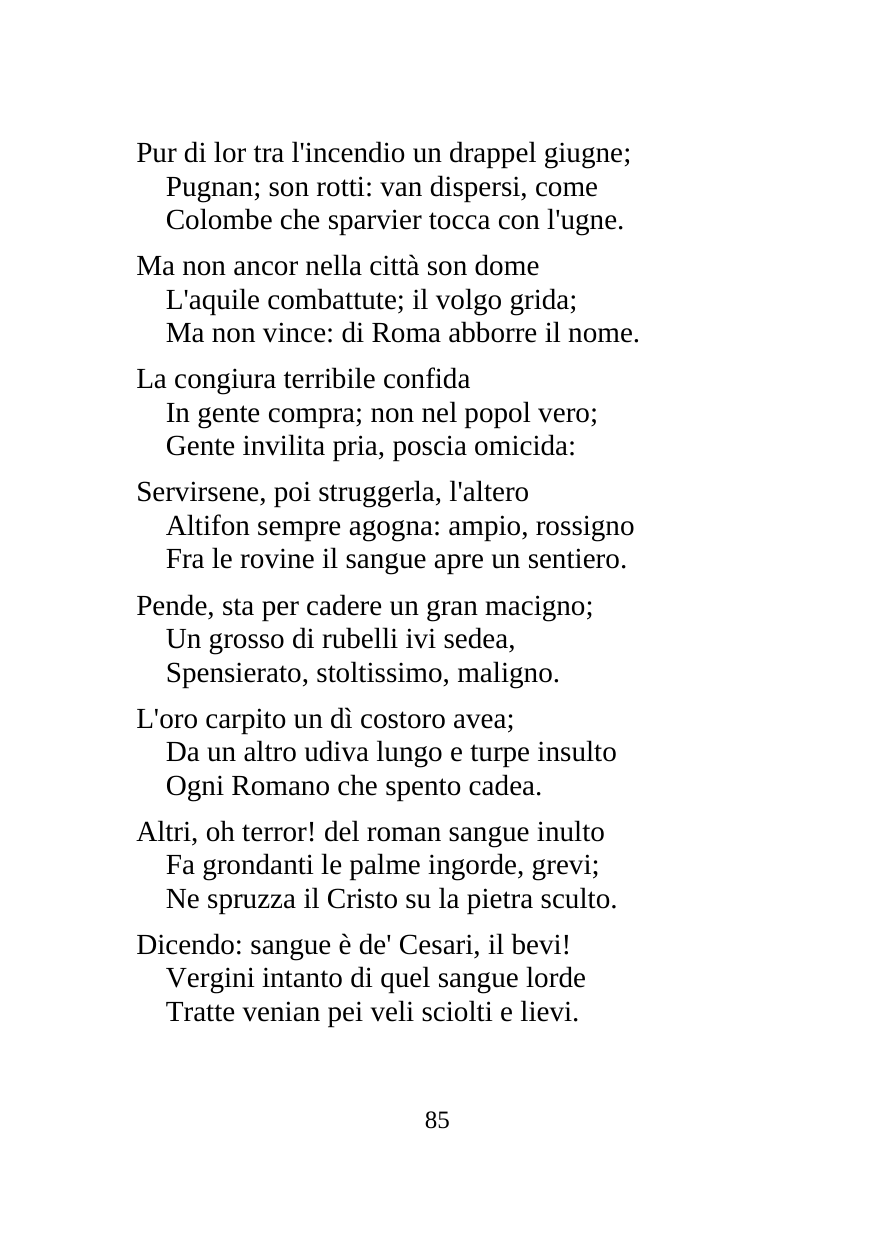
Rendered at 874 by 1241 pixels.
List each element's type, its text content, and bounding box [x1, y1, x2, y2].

text Dicendo: sangue è de' Cesari, il bevi! Vergini intanto di quel sangue lorde Tratte venian pei veli sciolti e lievi. [136, 927, 768, 1028]
text Pende, sta per cadere un gran macigno; Un grosso di rubelli ivi sedea, Spensierato, stoltissimo, maligno. [136, 588, 768, 688]
text Servirsene, poi struggerla, l'altero Altifon sempre agogna: ampio, rossigno Fra le rovine il sangue apre un sentiero. [136, 474, 768, 575]
text La congiura terribile confida In gente compra; non nel popol vero; Gente invilita pria, poscia omicida: [136, 361, 768, 462]
text L'oro carpito un dì costoro avea; Da un altro udiva lungo e turpe insulto Ogni Romano che spento cadea. [136, 701, 768, 801]
text Altri, oh terror! del roman sangue inulto Fa grondanti le palme ingorde, grevi; Ne spruzza il Cristo su la pietra sculto. [136, 814, 768, 914]
text Pur di lor tra l'incendio un drappel giugne; Pugnan; son rotti: van dispersi, come Colombe che sparvier tocca con l'ugne. [136, 135, 768, 236]
text Ma non ancor nella città son dome L'aquile combattute; il volgo grida; Ma non vince: di Roma abborre il nome. [136, 248, 768, 349]
